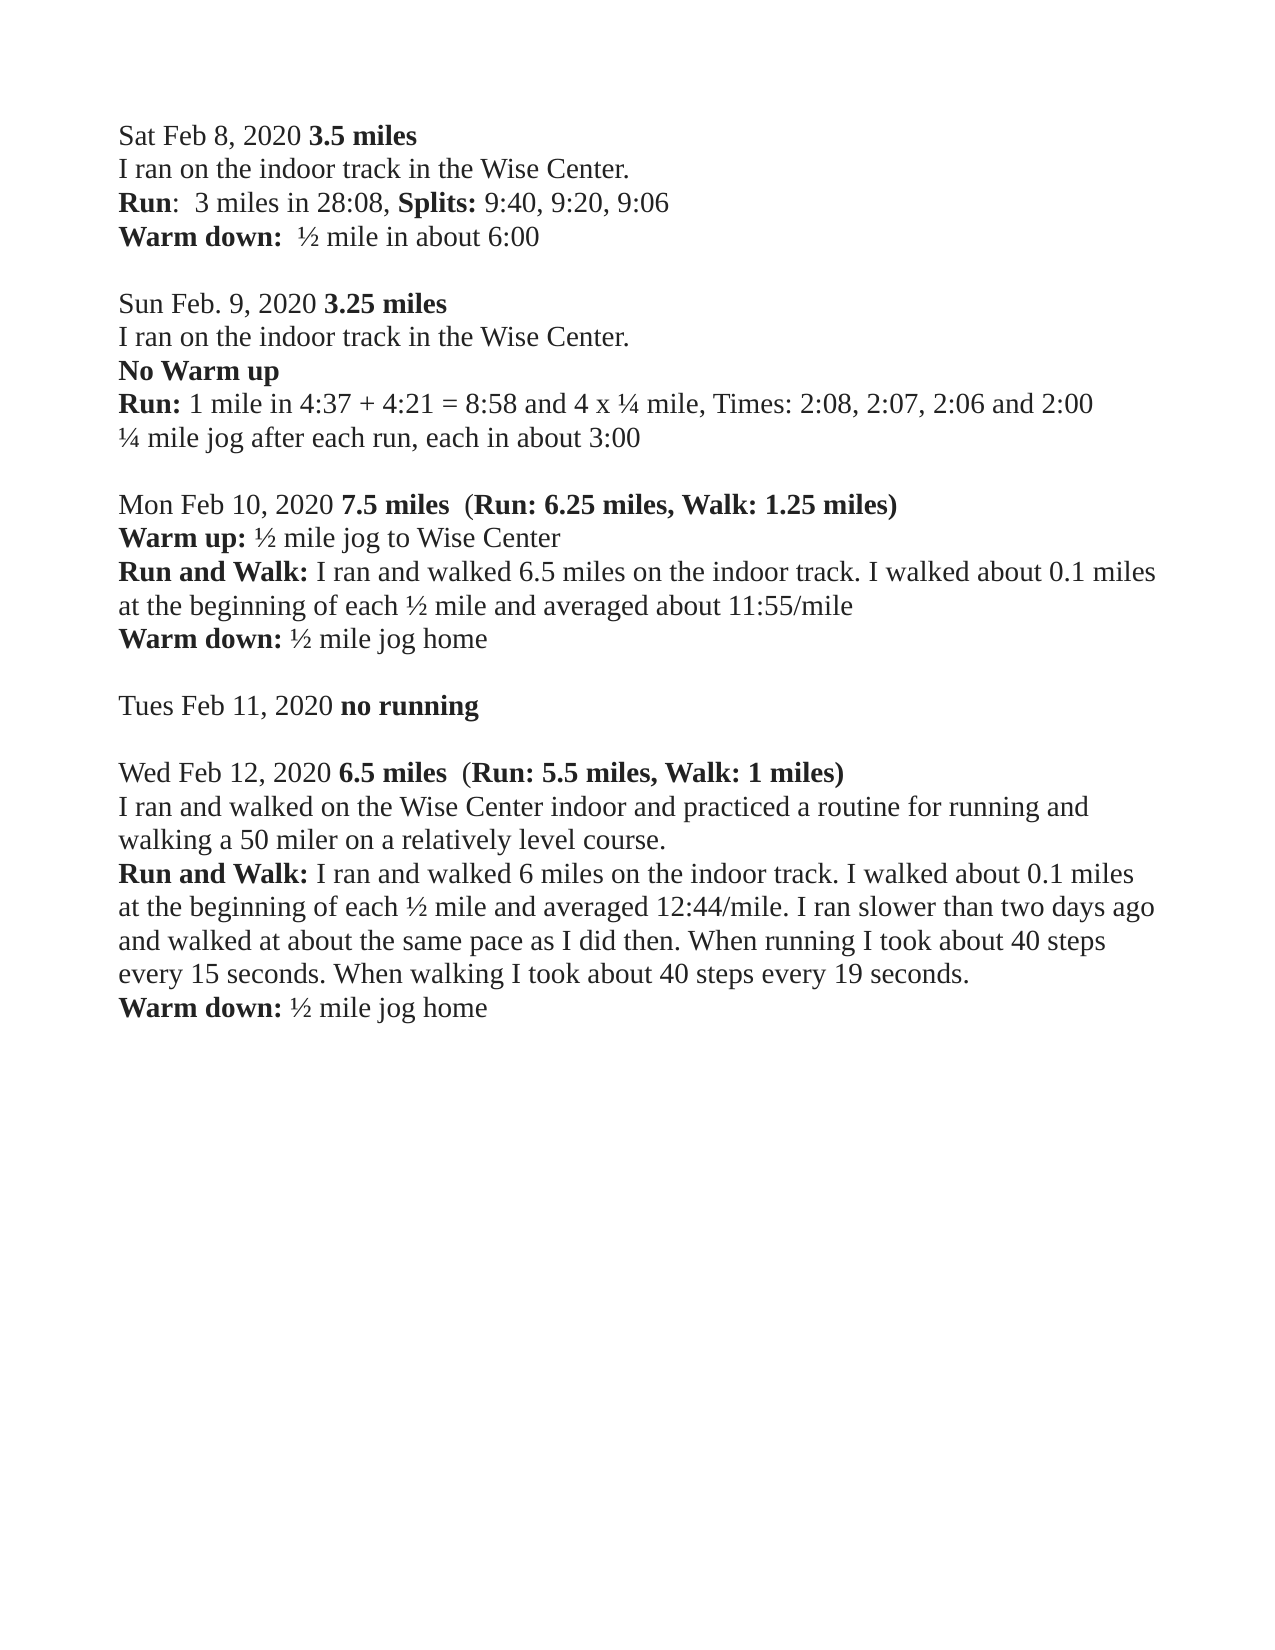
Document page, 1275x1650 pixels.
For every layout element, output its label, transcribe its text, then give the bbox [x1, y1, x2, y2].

text Run: 1 mile in 4:37 + 4:21 = 8:58 and 4 x ¼ mile, Times: 2:08, 2:07, 2:06 and 2:00 [118, 386, 1161, 420]
text Warm down: ½ mile jog home [118, 621, 1161, 655]
text Wed Feb 12, 2020 6.5 miles (Run: 5.5 miles, Walk: 1 miles) [118, 755, 1161, 789]
text Warm down: ½ mile jog home [118, 990, 1161, 1024]
text Run: 3 miles in 28:08, Splits: 9:40, 9:20, 9:06 [118, 185, 1161, 219]
text I ran on the indoor track in the Wise Center. [118, 152, 1161, 185]
text I ran on the indoor track in the Wise Center. [118, 319, 1161, 353]
text No Warm up [118, 353, 1161, 386]
text Run and Walk: I ran and walked 6.5 miles on the indoor track. I walked about 0.1 miles at the beginning of each ½ mile and averaged about 11:55/mile [118, 554, 1161, 621]
text Tues Feb 11, 2020 no running [118, 688, 1161, 722]
text Run and Walk: I ran and walked 6 miles on the indoor track. I walked about 0.1 miles at the beginning of each ½ mile and averaged 12:44/mile. I ran slower than two days ago and walked at about the same pace as I did then. When running I took about 40 steps every 15 seconds. When walking I took about 40 steps every 19 seconds. [118, 856, 1161, 990]
text Sat Feb 8, 2020 3.5 miles [118, 118, 1161, 152]
text Sun Feb. 9, 2020 3.25 miles [118, 286, 1161, 319]
text I ran and walked on the Wise Center indoor and practiced a routine for running and walking a 50 miler on a relatively level course. [118, 789, 1161, 856]
text Warm up: ½ mile jog to Wise Center [118, 521, 1161, 554]
text Mon Feb 10, 2020 7.5 miles (Run: 6.25 miles, Walk: 1.25 miles) [118, 487, 1161, 521]
text ¼ mile jog after each run, each in about 3:00 [118, 420, 1161, 453]
text Warm down: ½ mile in about 6:00 [118, 219, 1161, 252]
